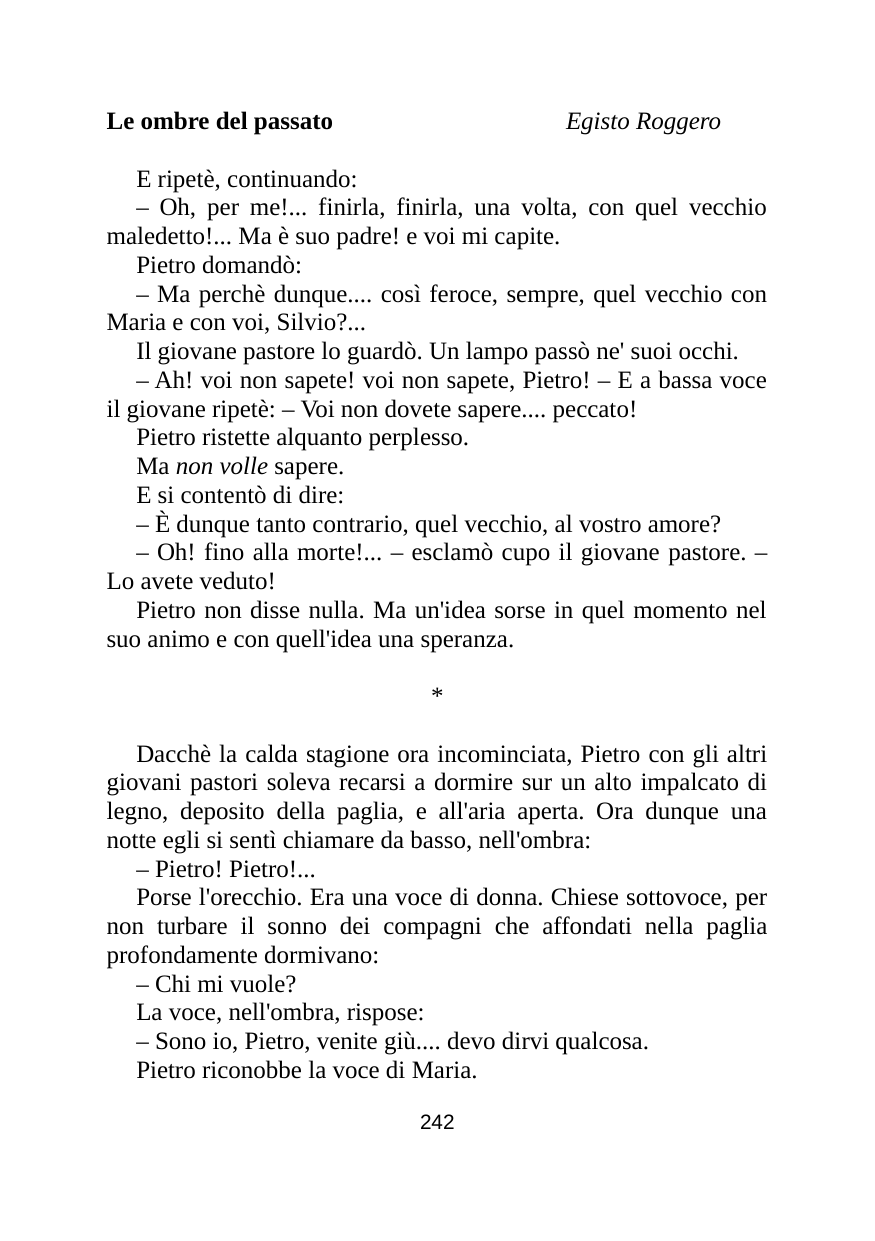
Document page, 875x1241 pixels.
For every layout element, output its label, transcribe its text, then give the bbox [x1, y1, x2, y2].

text Pietro ristette alquanto perplesso. [106, 422, 768, 451]
text Pietro non disse nulla. Ma un'idea sorse in quel momento nel suo animo e con quell'idea una speranza. [106, 595, 768, 652]
text – Chi mi vuole? [106, 969, 768, 997]
text – È dunque tanto contrario, quel vecchio, al vostro amore? [106, 509, 768, 537]
text – Sono io, Pietro, venite giù.... devo dirvi qualcosa. [106, 1026, 768, 1055]
text Ma non volle sapere. [106, 451, 768, 480]
text – Oh! fino alla morte!... – esclamò cupo il giovane pastore. – Lo avete veduto! [106, 537, 768, 595]
text Pietro domandò: [106, 250, 768, 279]
text – Ma perchè dunque.... così feroce, sempre, quel vecchio con Maria e con voi, Silvio?... [106, 279, 768, 336]
text – Oh, per me!... finirla, finirla, una volta, con quel vecchio maledetto!... Ma è suo padre! e voi mi capite. [106, 192, 768, 250]
text E ripetè, continuando: [106, 164, 768, 192]
text – Pietro! Pietro!... [106, 854, 768, 882]
text Pietro riconobbe la voce di Maria. [106, 1055, 768, 1084]
text Porse l'orecchio. Era una voce di donna. Chiese sottovoce, per non turbare il sonno dei compagni che affondati nella paglia profondamente dormivano: [106, 882, 768, 969]
text E si contentò di dire: [106, 480, 768, 509]
text – Ah! voi non sapete! voi non sapete, Pietro! – E a bassa voce il giovane ripetè: – Voi non dovete sapere.... peccato! [106, 365, 768, 422]
text * [106, 681, 768, 710]
text Dacchè la calda stagione ora incominciata, Pietro con gli altri giovani pastori soleva recarsi a dormire sur un alto impalcato di legno, deposito della paglia, e all'aria aperta. Ora dunque una notte egli si sentì chiamare da basso, nell'ombra: [106, 739, 768, 854]
text Il giovane pastore lo guardò. Un lampo passò ne' suoi occhi. [106, 336, 768, 365]
text La voce, nell'ombra, rispose: [106, 997, 768, 1026]
